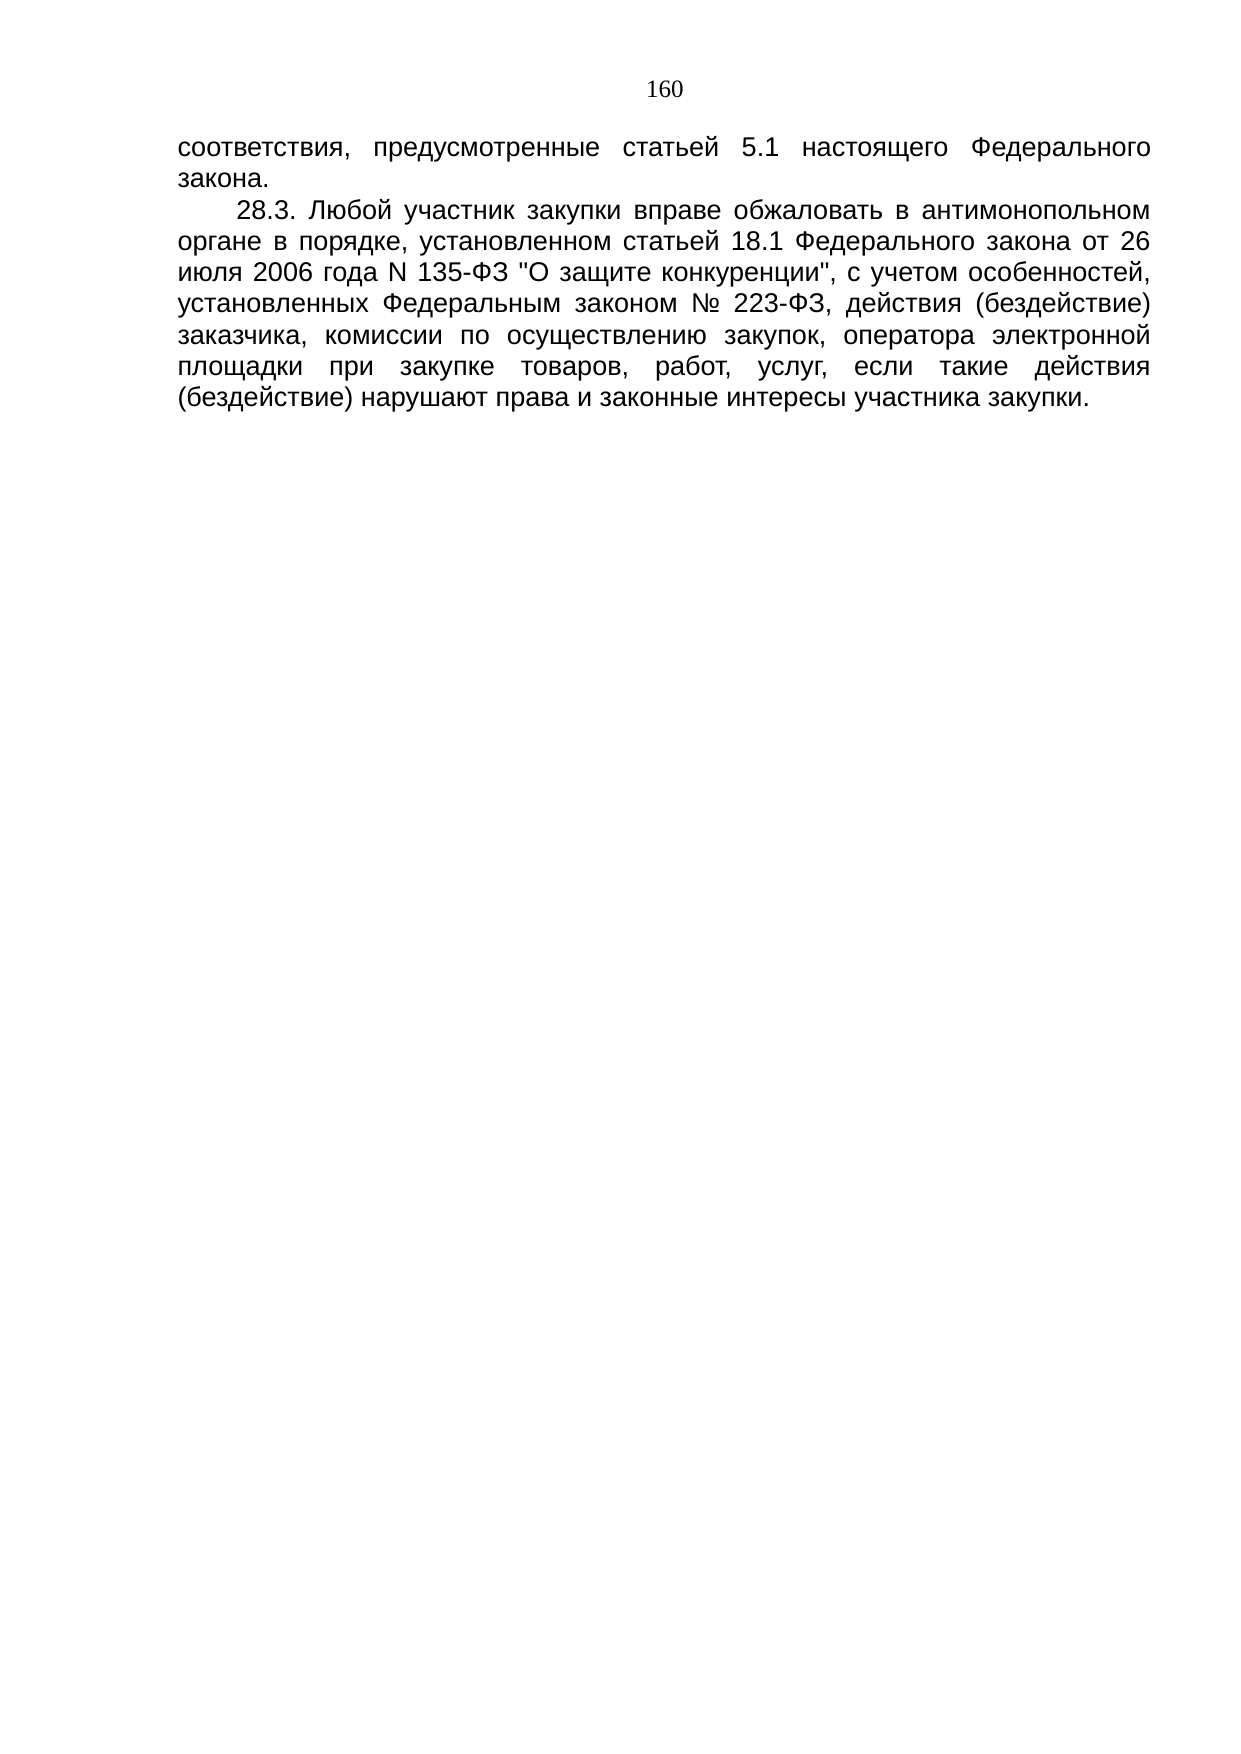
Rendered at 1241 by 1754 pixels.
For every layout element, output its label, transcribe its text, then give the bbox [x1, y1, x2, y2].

text 28.3. Любой участник закупки вправе обжаловать в антимонопольном органе в порядке, установленном статьей 18.1 Федерального закона от 26 июля 2006 года N 135-ФЗ "О защите конкуренции", с учетом особенностей, установленных Федеральным законом № 223-ФЗ, действия (бездействие) заказчика, комиссии по осуществлению закупок, оператора электронной площадки при закупке товаров, работ, услуг, если такие действия (бездействие) нарушают права и законные интересы участника закупки. [177, 194, 1152, 412]
text соответствия, предусмотренные статьей 5.1 настоящего Федерального закона. [177, 131, 1152, 194]
